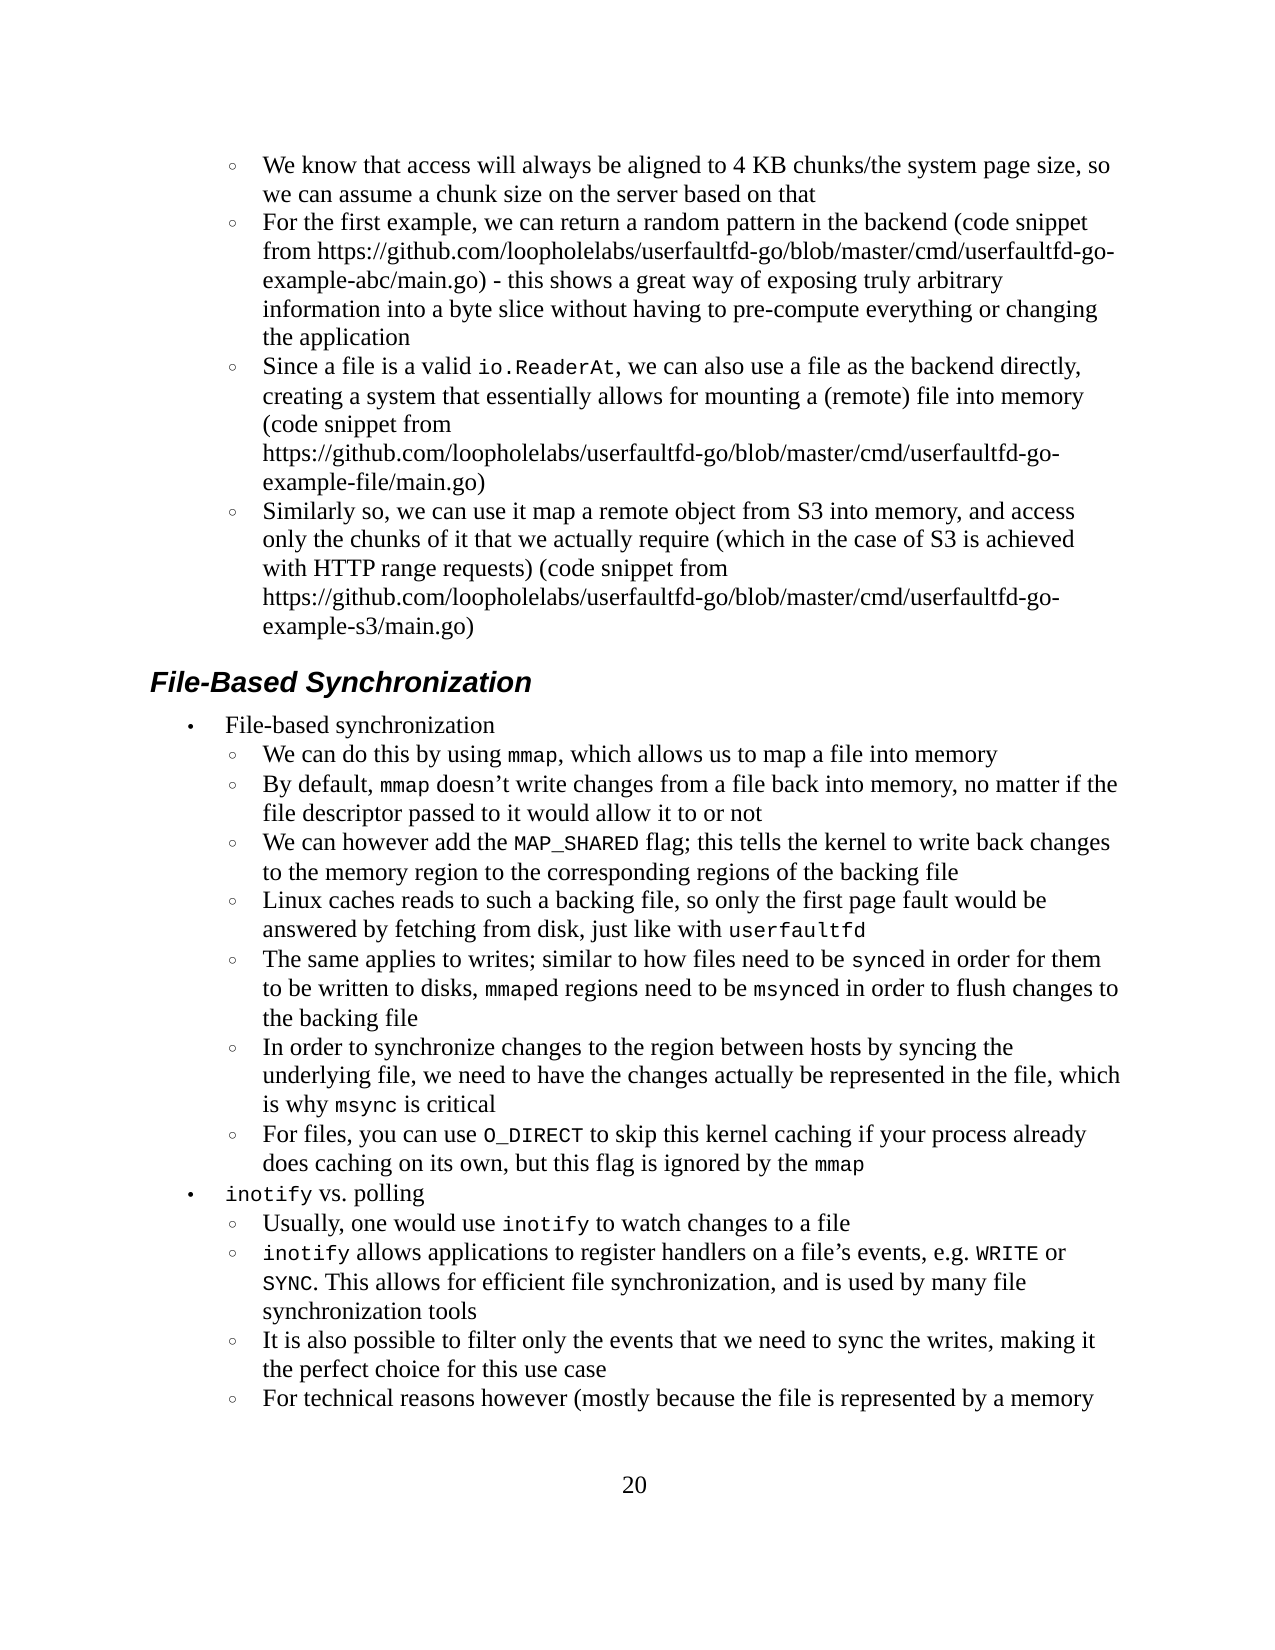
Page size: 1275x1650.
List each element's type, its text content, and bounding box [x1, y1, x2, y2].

list inotify vs. polling [187, 1178, 1125, 1208]
list It is also possible to filter only the events that we need to sync the writes, making it the perfect choice for this use case [225, 1325, 1125, 1383]
list We can however add the MAP_SHARED flag; this tells the kernel to write back changes to the memory region to the corresponding regions of the backing file [225, 827, 1125, 886]
list Linux caches reads to such a backing file, so only the first page fault would be answered by fetching from disk, just like with userfaultfd [225, 886, 1125, 944]
list File-based synchronization [187, 711, 1125, 739]
list Since a file is a valid io.ReaderAt, we can also use a file as the backend directly, creating a system that essentially allows for mounting a (remote) file into memory (code snippet from https://github.com/loopholelabs/userfaultfd-go/blob/master/cmd/userfaultfd-go-example-file/main.go) [225, 351, 1125, 496]
list For technical reasons however (mostly because the file is represented by a memory [225, 1383, 1125, 1411]
list The same applies to writes; similar to how files need to be synced in order for them to be written to disks, mmaped regions need to be msynced in order to flush changes to the backing file [225, 944, 1125, 1032]
list We know that access will always be aligned to 4 KB chunks/the system page size, so we can assume a chunk size on the server based on that [225, 150, 1125, 207]
list We can do this by using mmap, which allows us to map a file into memory [225, 739, 1125, 769]
list For files, you can use O_DIRECT to skip this kernel caching if your process already does caching on its own, but this flag is ignored by the mmap [225, 1119, 1125, 1178]
subtitle File-Based Synchronization [150, 664, 1125, 698]
list Usually, one would use inotify to watch changes to a file [225, 1208, 1125, 1237]
list Similarly so, we can use it map a remote object from S3 into memory, and access only the chunks of it that we actually require (which in the case of S3 is achieved with HTTP range requests) (code snippet from https://github.com/loopholelabs/userfaultfd-go/blob/master/cmd/userfaultfd-go-example-s3/main.go) [225, 496, 1125, 639]
list By default, mmap doesn’t write changes from a file back into memory, no matter if the file descriptor passed to it would allow it to or not [225, 769, 1125, 827]
list In order to synchronize changes to the region between hosts by syncing the underlying file, we need to have the changes actually be represented in the file, which is why msync is critical [225, 1032, 1125, 1119]
list inotify allows applications to register handlers on a file’s events, e.g. WRITE or SYNC. This allows for efficient file synchronization, and is used by many file synchronization tools [225, 1237, 1125, 1325]
list For the first example, we can return a random pattern in the backend (code snippet from https://github.com/loopholelabs/userfaultfd-go/blob/master/cmd/userfaultfd-go-example-abc/main.go) - this shows a great way of exposing truly arbitrary information into a byte slice without having to pre-compute everything or changing the application [225, 207, 1125, 351]
